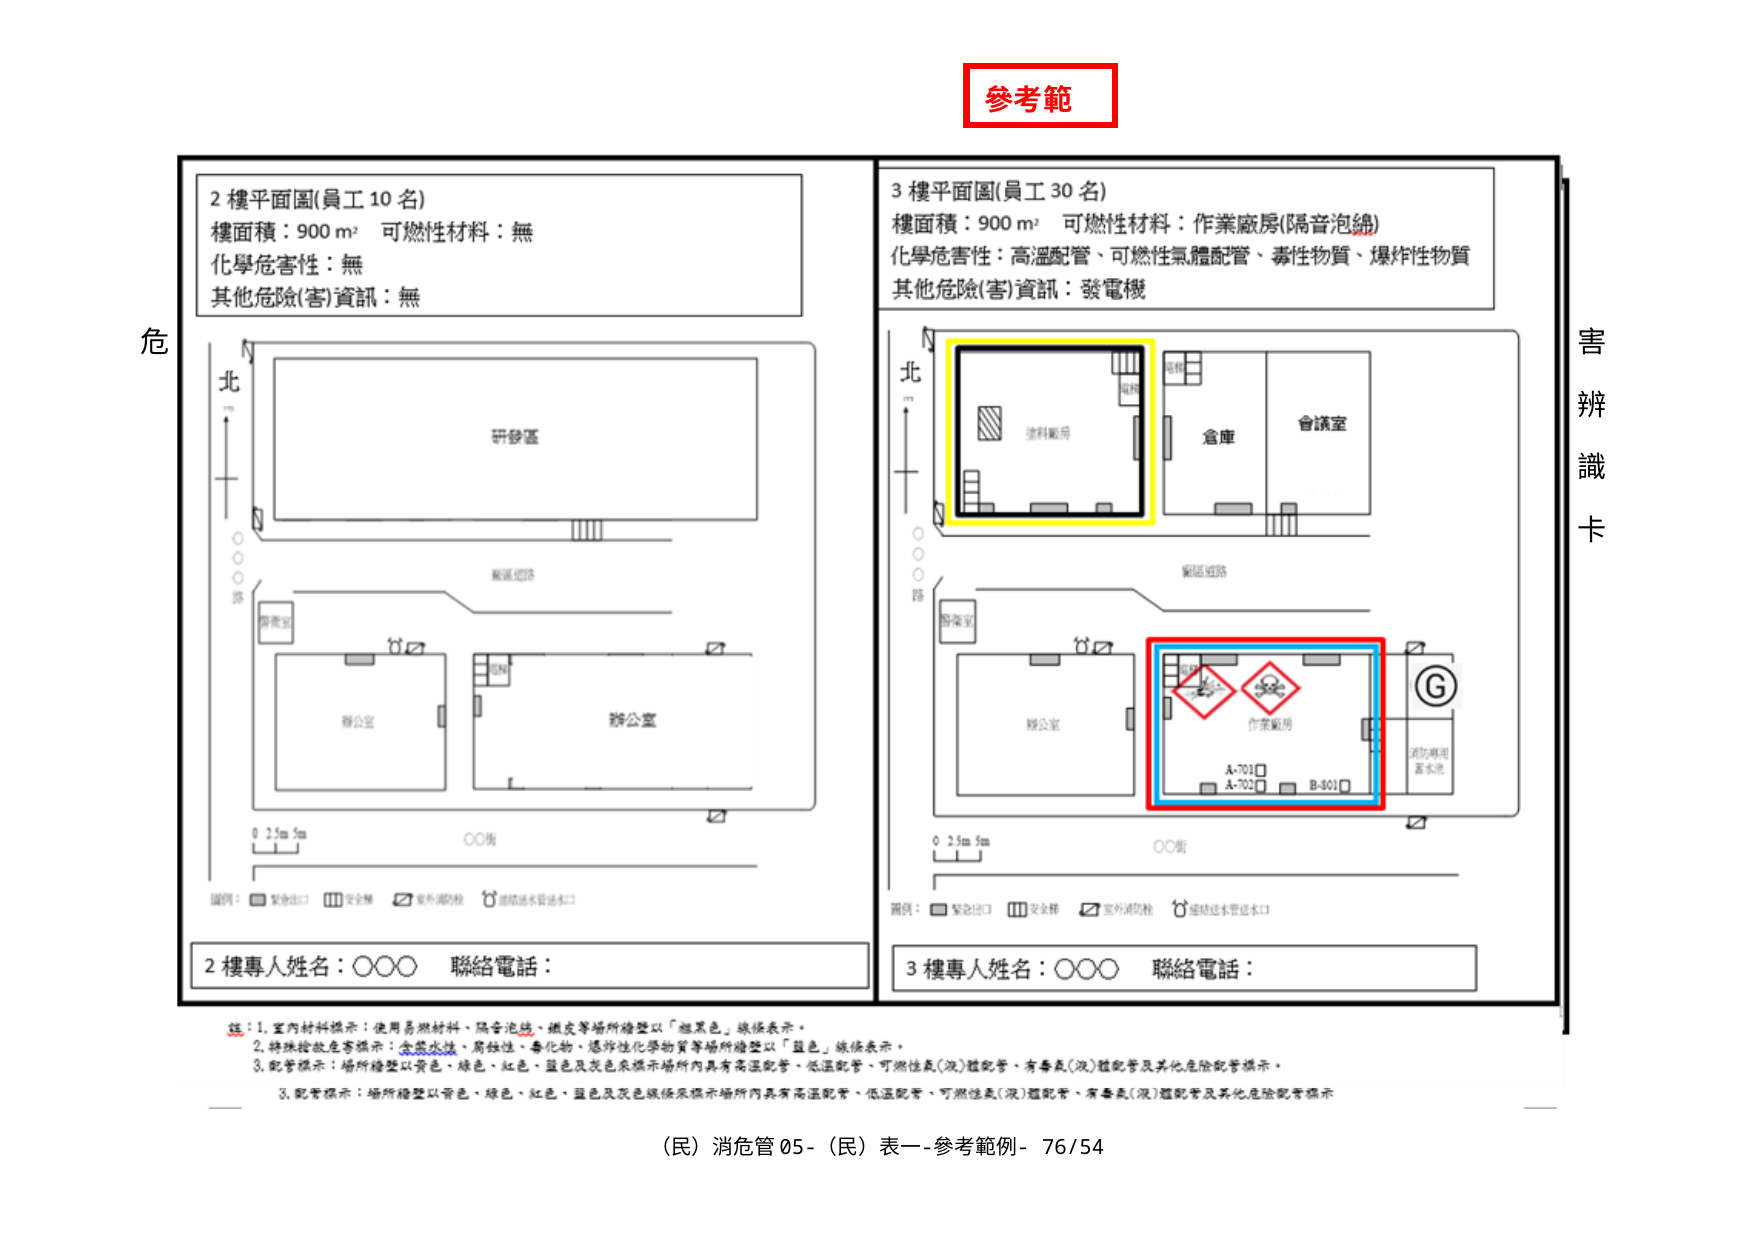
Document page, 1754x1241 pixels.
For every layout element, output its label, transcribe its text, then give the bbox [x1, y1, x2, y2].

text 危 [132, 298, 177, 548]
picture [177, 154, 1578, 1109]
text 害辨識卡 [1578, 298, 1606, 548]
